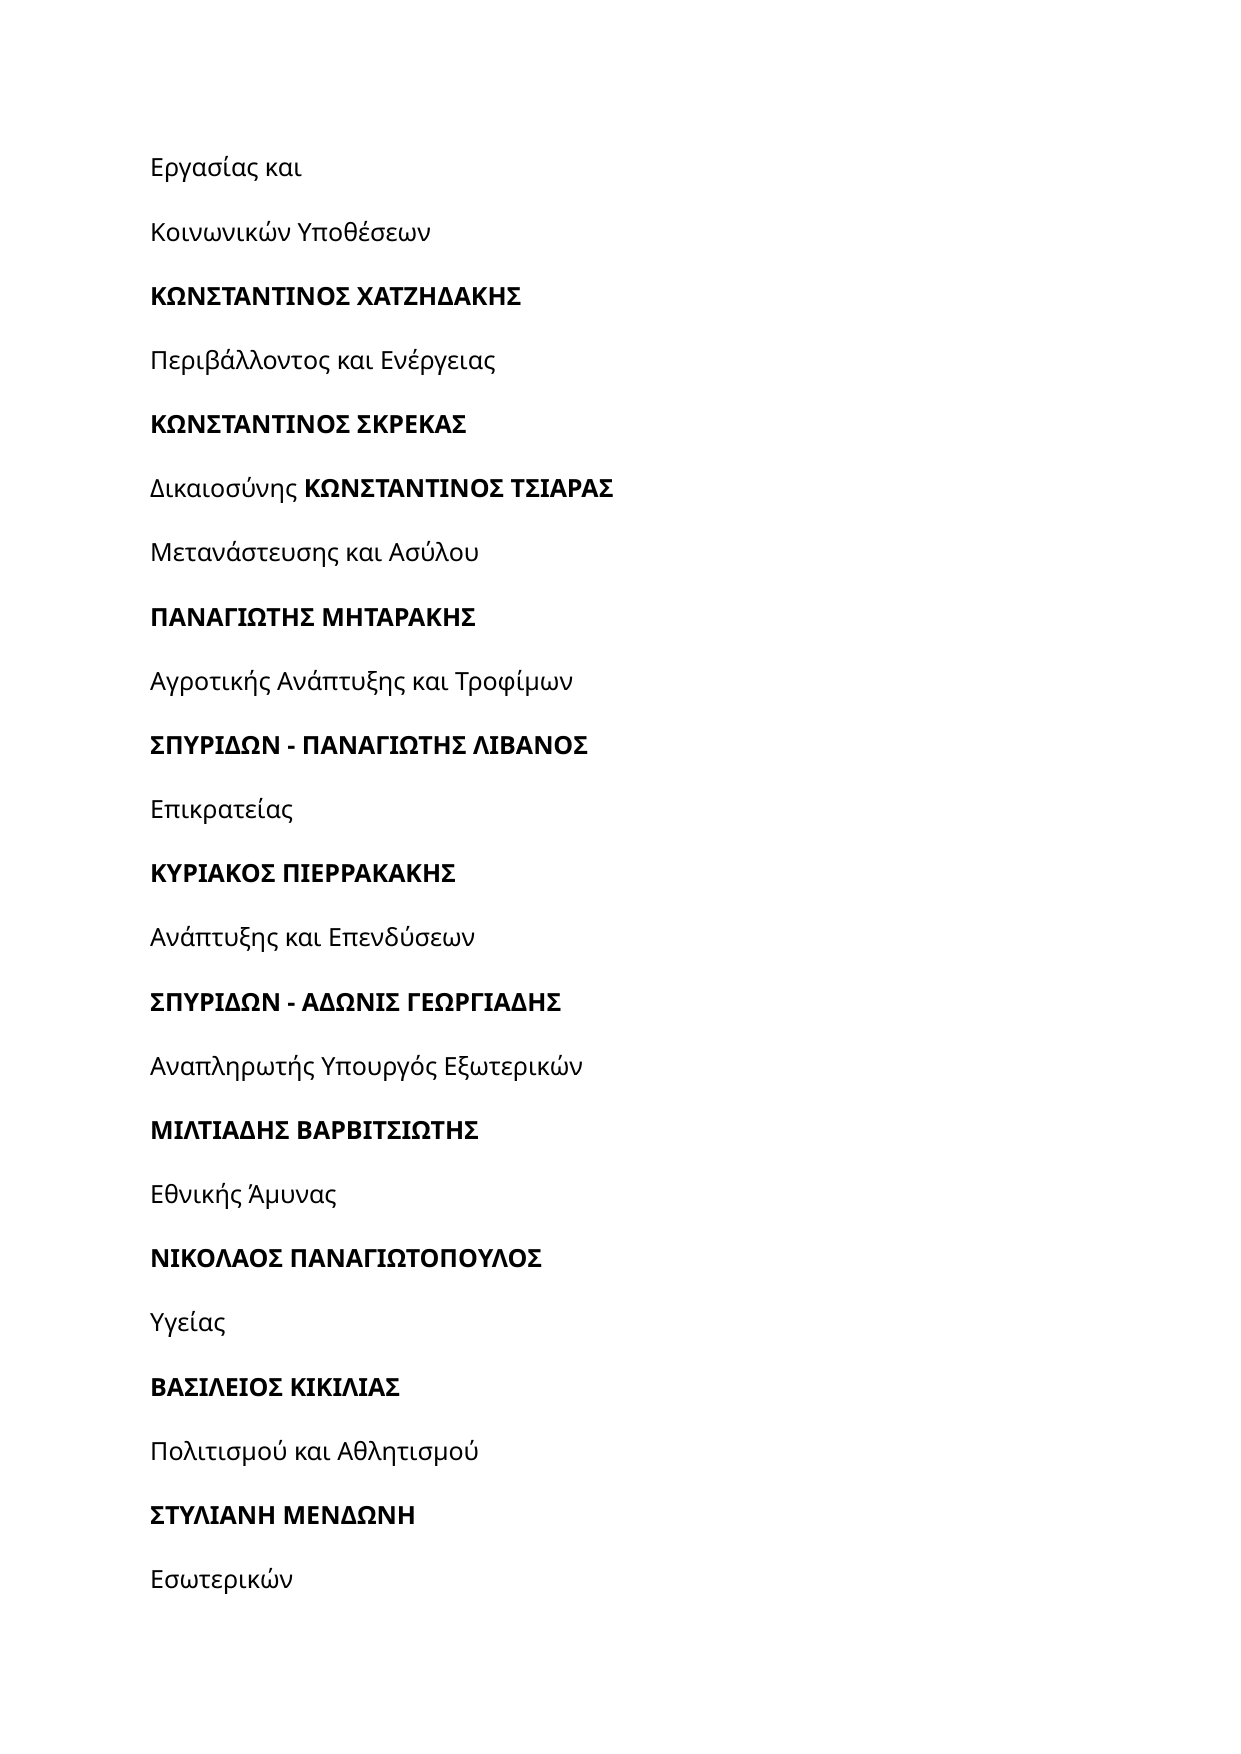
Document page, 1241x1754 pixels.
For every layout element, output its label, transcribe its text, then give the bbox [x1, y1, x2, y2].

text Αγροτικής Ανάπτυξης και Τροφίμων [150, 663, 1090, 697]
text Πολιτισμού και Αθλητισμού [150, 1433, 1090, 1467]
text ΣΠΥΡΙΔΩΝ - ΠΑΝΑΓΙΩΤΗΣ ΛΙΒΑΝΟΣ [150, 727, 1090, 762]
text ΣΠΥΡΙΔΩΝ - ΑΔΩΝΙΣ ΓΕΩΡΓΙΑΔΗΣ [150, 984, 1090, 1018]
text Κοινωνικών Υποθέσεων [150, 214, 1090, 248]
text Εργασίας και [150, 150, 1090, 184]
text Εσωτερικών [150, 1562, 1090, 1596]
text Επικρατείας [150, 792, 1090, 826]
text ΚΥΡΙΑΚΟΣ ΠΙΕΡΡΑΚΑΚΗΣ [150, 856, 1090, 890]
text ΣΤΥΛΙΑΝΗ ΜΕΝΔΩΝΗ [150, 1497, 1090, 1532]
text Δικαιοσύνης ΚΩΝΣΤΑΝΤΙΝΟΣ ΤΣΙΑΡΑΣ [150, 471, 1090, 505]
text Μετανάστευσης και Ασύλου [150, 535, 1090, 569]
text Περιβάλλοντος και Ενέργειας [150, 342, 1090, 377]
text Αναπληρωτής Υπουργός Εξωτερικών [150, 1048, 1090, 1082]
text ΒΑΣΙΛΕΙΟΣ ΚΙΚΙΛΙΑΣ [150, 1369, 1090, 1403]
text Εθνικής Άμυνας [150, 1177, 1090, 1211]
text Υγείας [150, 1305, 1090, 1339]
text ΚΩΝΣΤΑΝΤΙΝΟΣ ΧΑΤΖΗΔΑΚΗΣ [150, 278, 1090, 312]
text ΚΩΝΣΤΑΝΤΙΝΟΣ ΣΚΡΕΚΑΣ [150, 407, 1090, 441]
text ΠΑΝΑΓΙΩΤΗΣ ΜΗΤΑΡΑΚΗΣ [150, 599, 1090, 633]
text ΝΙΚΟΛΑΟΣ ΠΑΝΑΓΙΩΤΟΠΟΥΛΟΣ [150, 1241, 1090, 1275]
text Ανάπτυξης και Επενδύσεων [150, 920, 1090, 954]
text ΜΙΛΤΙΑΔΗΣ ΒΑΡΒΙΤΣΙΩΤΗΣ [150, 1112, 1090, 1147]
